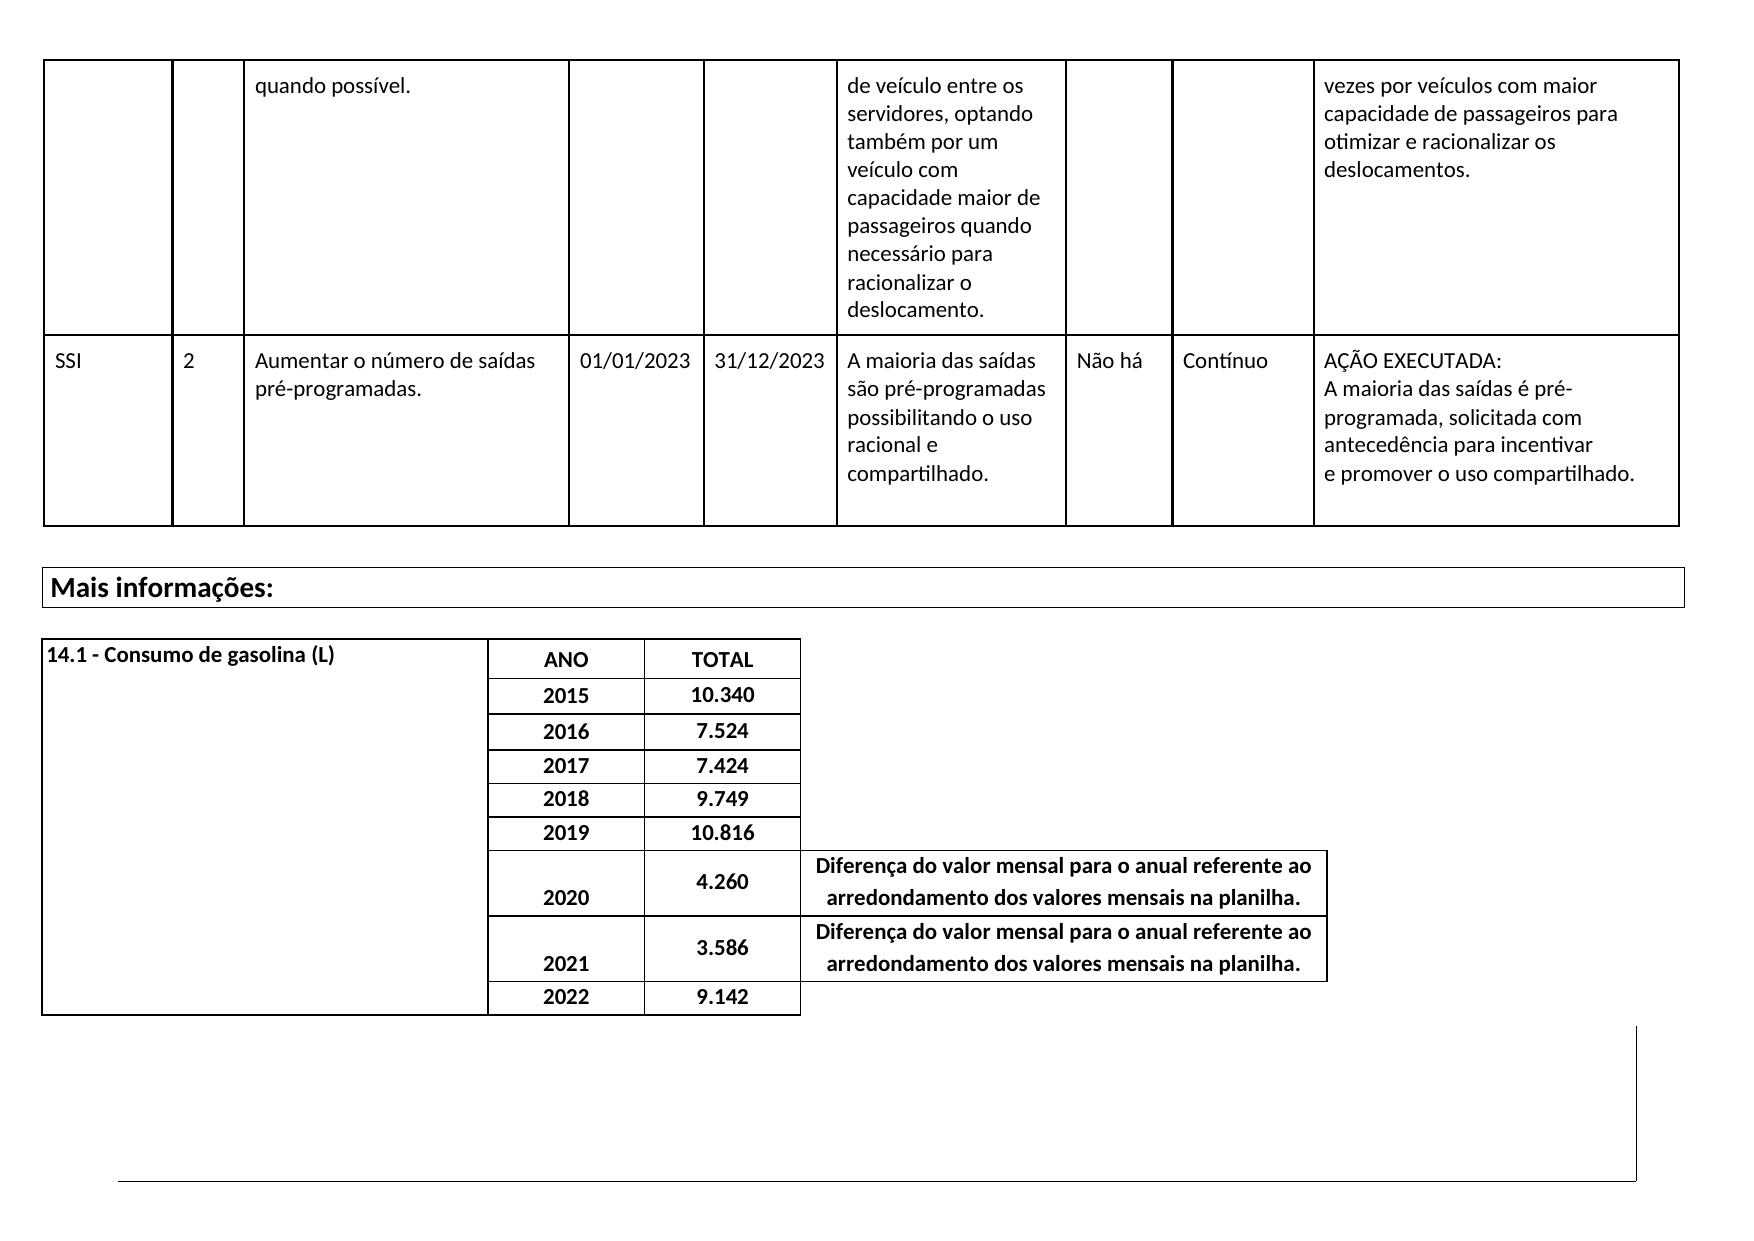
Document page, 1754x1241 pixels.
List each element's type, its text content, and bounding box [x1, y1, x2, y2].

table_cell [957, 982, 1135, 1014]
table_cell [174, 61, 243, 334]
table_cell 2017 [489, 751, 644, 783]
table_cell Diferença do valor mensal para o anual referente ao arredondamento dos valores mensais na planilha. [801, 851, 1326, 915]
table_cell 01/01/2023 [570, 336, 703, 525]
table_cell [957, 713, 1135, 749]
table_cell 9.142 [645, 982, 800, 1014]
table_cell [801, 749, 957, 783]
table_cell AÇÃO EXECUTADA: A maioria das saídas é pré-programada, solicitada com antecedência para incentivar e promover o uso compartilhado. [1315, 336, 1678, 525]
table_cell SSI [45, 336, 171, 525]
table_cell 2019 [489, 818, 644, 849]
table_cell 2018 [489, 784, 644, 816]
table_cell [1135, 783, 1327, 816]
table_cell 7.524 [645, 715, 800, 749]
table_header TOTAL [645, 640, 800, 677]
table_header Mais informações: [43, 568, 1684, 607]
table_header ANO [489, 640, 644, 677]
table_cell [1135, 982, 1327, 1014]
table_cell [801, 816, 957, 849]
table_header [801, 638, 957, 677]
table_cell A maioria das saídas são pré-programadas possibilitando o uso racional e compartilhado. [838, 336, 1065, 525]
table_cell Aumentar o número de saídas pré-programadas. [245, 336, 568, 525]
table_cell 2015 [489, 679, 644, 713]
table_cell [1174, 61, 1313, 334]
table_cell [705, 61, 836, 334]
table_cell [957, 678, 1135, 713]
table_cell [1135, 749, 1327, 783]
table_cell [1067, 61, 1171, 334]
table_header 14.1 - Consumo de gasolina (L) [43, 640, 487, 1014]
table_cell [45, 61, 171, 334]
table_cell [570, 61, 703, 334]
table_cell 10.816 [645, 818, 800, 849]
table_cell [801, 713, 957, 749]
table_header [1135, 638, 1327, 677]
table_cell [1135, 678, 1327, 713]
table_cell [801, 678, 957, 713]
table_cell 4.260 [645, 851, 800, 915]
table_cell [801, 783, 957, 816]
table_cell Contínuo [1174, 336, 1313, 525]
table_cell 2020 [489, 851, 644, 915]
table_cell 10.340 [645, 679, 800, 713]
table_cell 2022 [489, 982, 644, 1014]
table_cell [1135, 816, 1327, 849]
table_cell vezes por veículos com maior capacidade de passageiros para otimizar e racionalizar os deslocamentos. [1315, 61, 1678, 334]
table_cell Não há [1067, 336, 1171, 525]
table_cell 2 [174, 336, 243, 525]
table_cell 7.424 [645, 751, 800, 783]
table_cell 9.749 [645, 784, 800, 816]
table_cell 2021 [489, 917, 644, 981]
table_cell [801, 982, 957, 1014]
table_cell 31/12/2023 [705, 336, 836, 525]
table_cell quando possível. [245, 61, 568, 334]
table_header [957, 638, 1135, 677]
table_cell 3.586 [645, 917, 800, 981]
table_cell [957, 749, 1135, 783]
table_cell de veículo entre os servidores, optando também por um veículo com capacidade maior de passageiros quando necessário para racionalizar o deslocamento. [838, 61, 1065, 334]
table_cell Diferença do valor mensal para o anual referente ao arredondamento dos valores mensais na planilha. [801, 917, 1326, 981]
table_cell 2016 [489, 715, 644, 749]
table_cell [957, 783, 1135, 816]
table_cell [957, 816, 1135, 849]
table_cell [1135, 713, 1327, 749]
